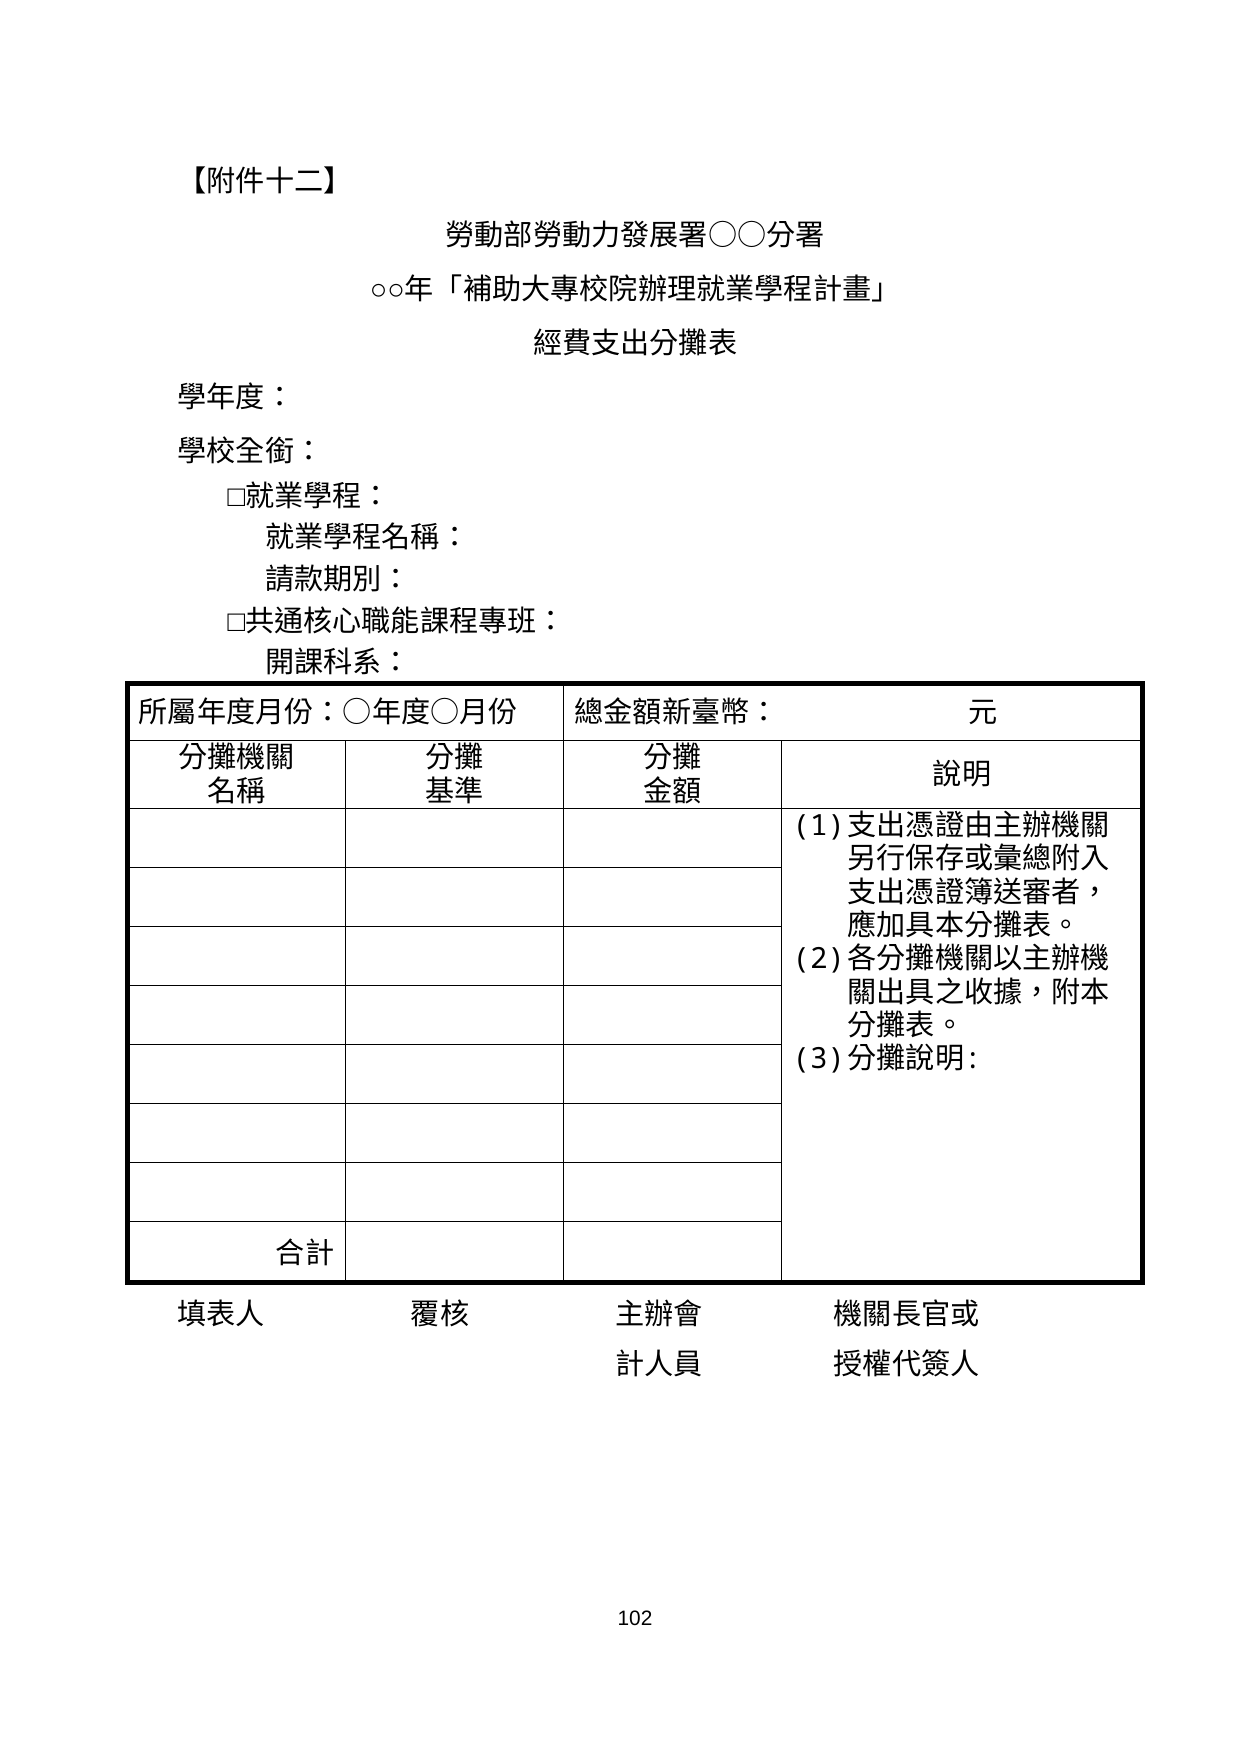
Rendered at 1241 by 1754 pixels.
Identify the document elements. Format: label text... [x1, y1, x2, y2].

text □共通核心職能課程專班： [227, 598, 1213, 639]
table_cell [564, 1163, 781, 1221]
table_cell [346, 809, 563, 867]
table_cell [346, 927, 563, 985]
text 學年度： [177, 364, 1092, 418]
text 填表人 覆核 主辦會 機關長官或 [177, 1297, 1186, 1331]
table_cell [130, 1163, 345, 1221]
table_cell [564, 927, 781, 985]
table_cell [130, 927, 345, 985]
table_header 所屬年度月份：○年度○月份 [130, 686, 563, 740]
text □就業學程： [227, 473, 1213, 514]
table_header 總金額新臺幣： 元 [564, 686, 1140, 740]
table_cell [564, 986, 781, 1044]
table_cell [346, 1163, 563, 1221]
table_cell 分攤 金額 [564, 741, 781, 808]
text 計人員 授權代簽人 [177, 1331, 1157, 1385]
table_cell [130, 809, 345, 867]
table_cell [564, 1045, 781, 1103]
table_cell [346, 1104, 563, 1162]
table_cell [130, 868, 345, 926]
table_cell [564, 809, 781, 867]
table_cell [346, 868, 563, 926]
table_cell [564, 868, 781, 926]
text 就業學程名稱： [265, 514, 1092, 556]
text 開課科系： [265, 639, 1092, 681]
table_cell 分攤 基準 [346, 741, 563, 808]
table_cell [130, 1104, 345, 1162]
table_cell [564, 1104, 781, 1162]
table_cell 合計 [130, 1222, 345, 1280]
table_cell [346, 986, 563, 1044]
table_cell [130, 1045, 345, 1103]
text 請款期別： [265, 556, 1092, 598]
table_cell 支出憑證由主辦機關另行保存或彙總附入支出憑證簿送審者，應加具本分攤表。 各分攤機關以主辦機關出具之收據，附本分攤表。 分攤說明: [782, 809, 1140, 1280]
table_cell [346, 1045, 563, 1103]
table_cell 說明 [782, 741, 1140, 808]
table_cell 分攤機關 名稱 [130, 741, 345, 808]
text ○○年「補助大專校院辦理就業學程計畫」 [177, 256, 1092, 310]
table_cell [564, 1222, 781, 1280]
text 【附件十二】 [177, 148, 1092, 202]
table_cell [130, 986, 345, 1044]
text 經費支出分攤表 [177, 310, 1092, 364]
text 勞動部勞動力發展署○○分署 [177, 202, 1092, 256]
table_cell [346, 1222, 563, 1280]
text 學校全銜： [177, 418, 1092, 473]
